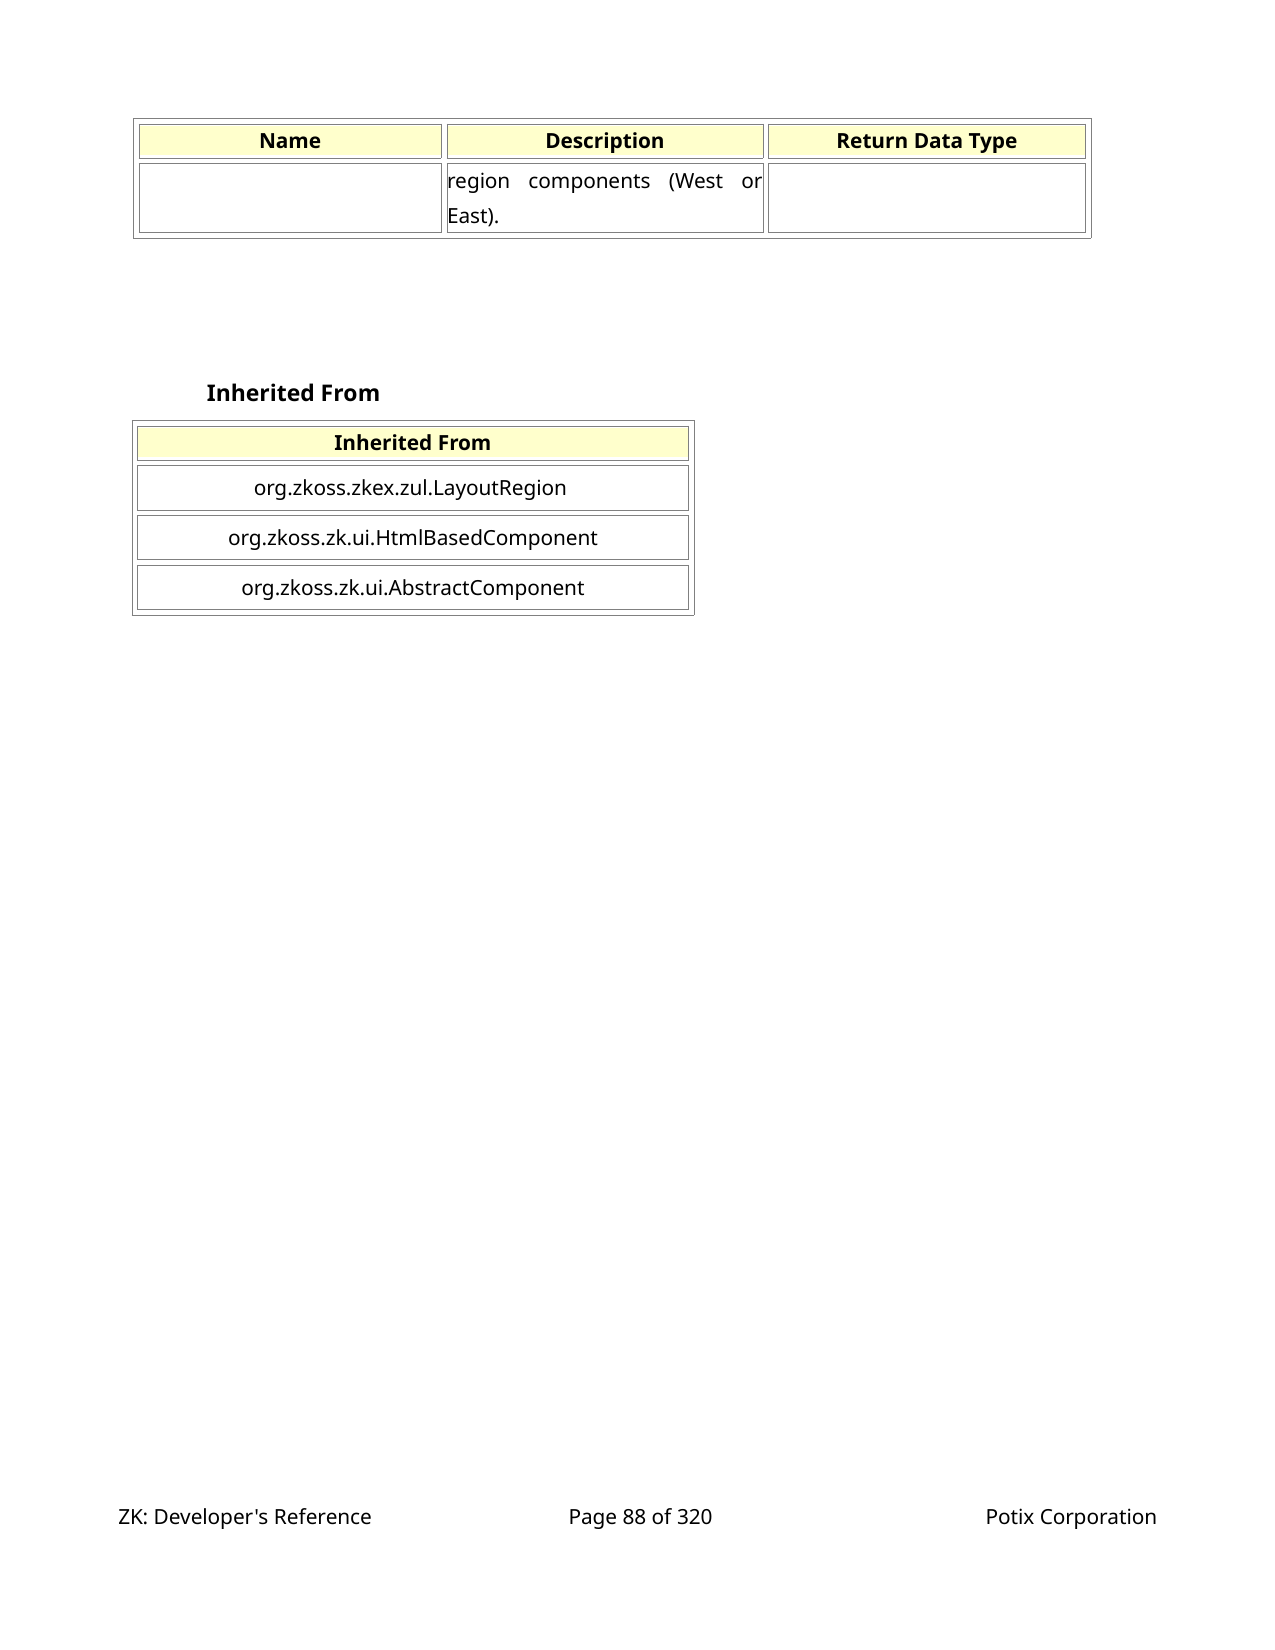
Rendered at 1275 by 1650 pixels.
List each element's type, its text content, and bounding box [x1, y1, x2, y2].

table_header Name [136, 119, 444, 158]
table_cell region components (West or East). [444, 158, 766, 232]
subtitle Inherited From [207, 376, 1157, 408]
table_cell org.zkoss.zkex.zul.LayoutRegion [134, 460, 691, 509]
table_header Return Data Type [766, 119, 1088, 158]
table_cell [136, 158, 444, 232]
table_cell [766, 158, 1088, 232]
table_cell org.zkoss.zk.ui.AbstractComponent [134, 559, 691, 609]
table_header Description [444, 119, 766, 158]
table_header Inherited From [134, 421, 691, 460]
table_cell org.zkoss.zk.ui.HtmlBasedComponent [134, 510, 691, 559]
